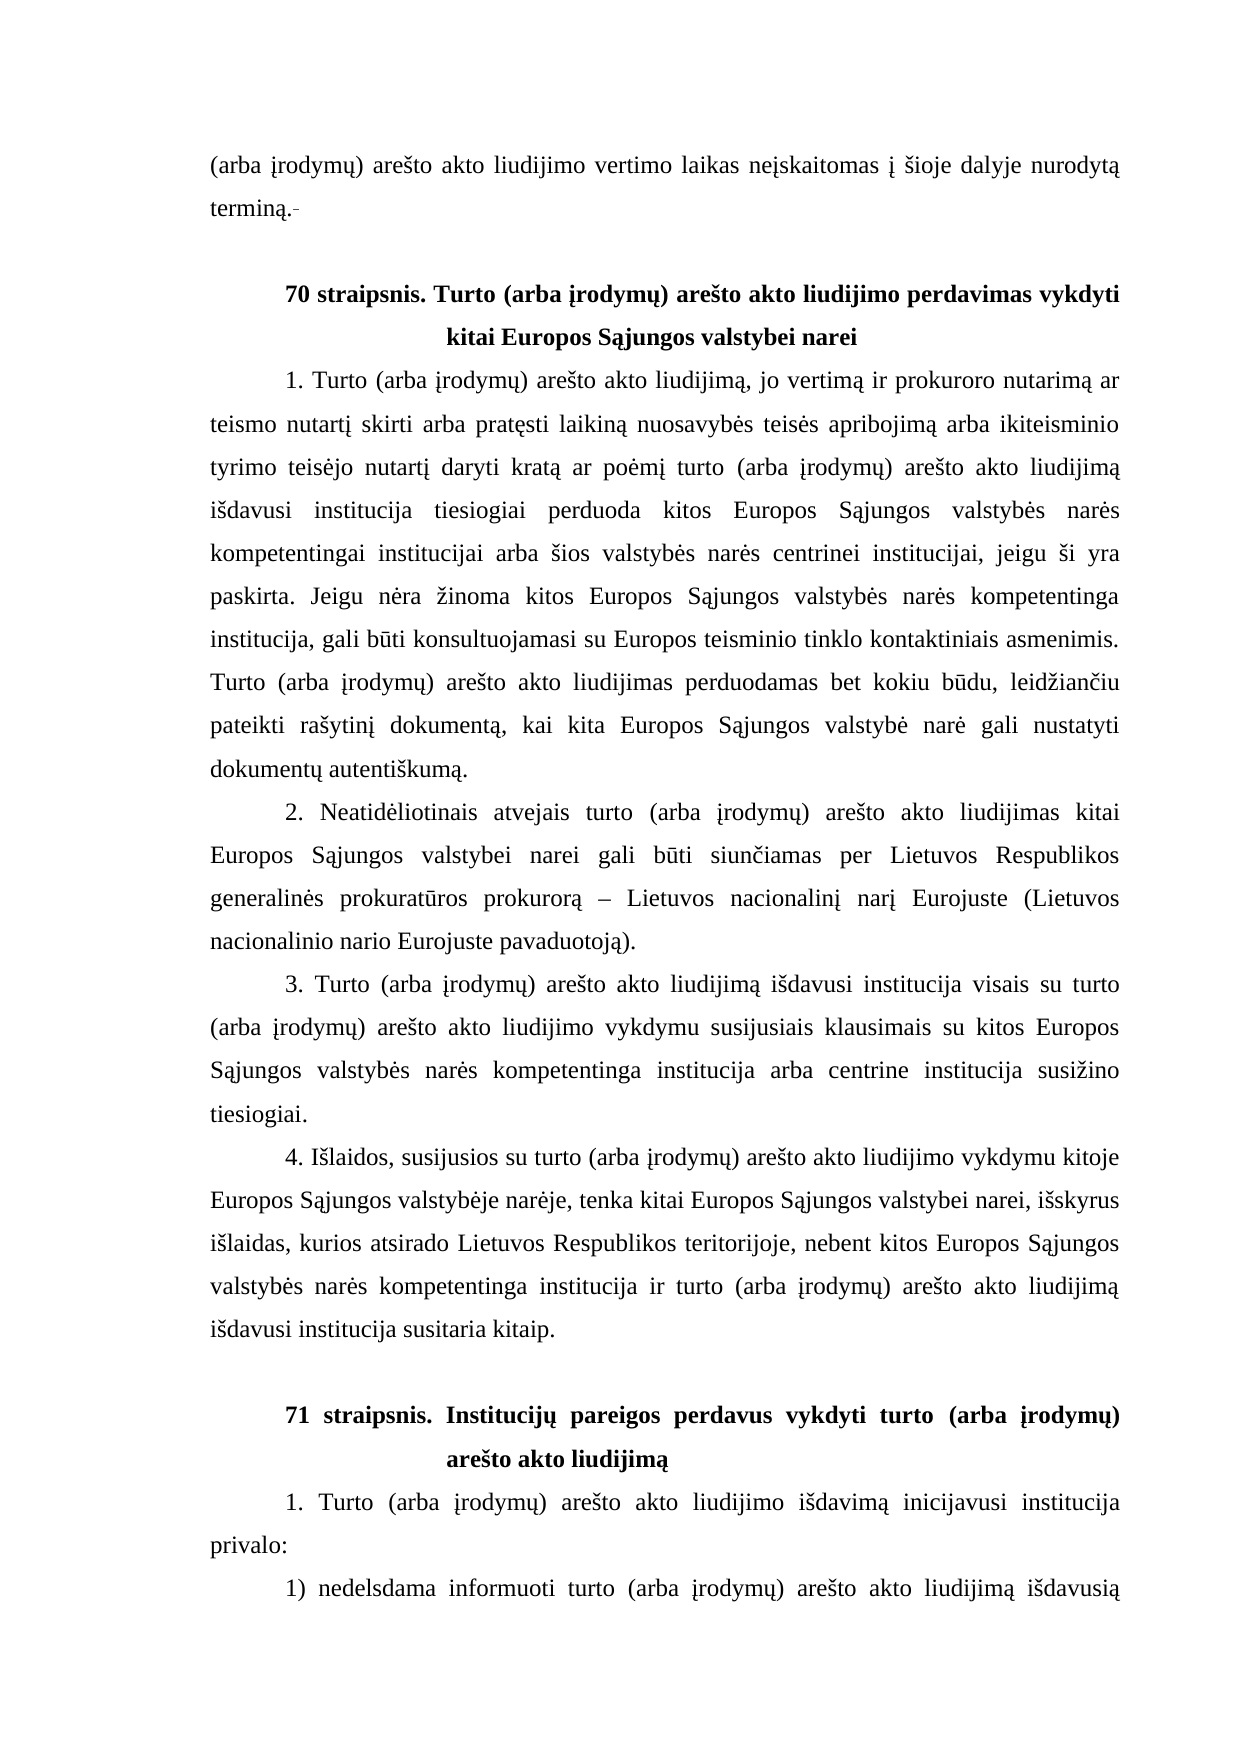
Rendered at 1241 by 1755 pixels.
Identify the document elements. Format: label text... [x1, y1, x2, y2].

text 1. Turto (arba įrodymų) arešto akto liudijimą, jo vertimą ir prokuroro nutarimą ar teismo nutartį skirti arba pratęsti laikiną nuosavybės teisės apribojimą arba ikiteisminio tyrimo teisėjo nutartį daryti kratą ar poėmį turto (arba įrodymų) arešto akto liudijimą išdavusi institucija tiesiogiai perduoda kitos Europos Sąjungos valstybės narės kompetentingai institucijai arba šios valstybės narės centrinei institucijai, jeigu ši yra paskirta. Jeigu nėra žinoma kitos Europos Sąjungos valstybės narės kompetentinga institucija, gali būti konsultuojamasi su Europos teisminio tinklo kontaktiniais asmenimis. Turto (arba įrodymų) arešto akto liudijimas perduodamas bet kokiu būdu, leidžiančiu pateikti rašytinį dokumentą, kai kita Europos Sąjungos valstybė narė gali nustatyti dokumentų autentiškumą. [210, 366, 1120, 782]
text 1. Turto (arba įrodymų) arešto akto liudijimo išdavimą inicijavusi institucija privalo: [210, 1487, 1120, 1559]
text 2. Neatidėliotinais atvejais turto (arba įrodymų) arešto akto liudijimas kitai Europos Sąjungos valstybei narei gali būti siunčiamas per Lietuvos Respublikos generalinės prokuratūros prokurorą – Lietuvos nacionalinį narį Eurojuste (Lietuvos nacionalinio nario Eurojuste pavaduotoją). [210, 797, 1120, 955]
text 1) nedelsdama informuoti turto (arba įrodymų) arešto akto liudijimą išdavusią [210, 1573, 1120, 1602]
text 4. Išlaidos, susijusios su turto (arba įrodymų) arešto akto liudijimo vykdymu kitoje Europos Sąjungos valstybėje narėje, tenka kitai Europos Sąjungos valstybei narei, išskyrus išlaidas, kurios atsirado Lietuvos Respublikos teritorijoje, nebent kitos Europos Sąjungos valstybės narės kompetentinga institucija ir turto (arba įrodymų) arešto akto liudijimą išdavusi institucija susitaria kitaip. [210, 1142, 1120, 1343]
text 71 straipsnis. Institucijų pareigos perdavus vykdyti turto (arba įrodymų) arešto akto liudijimą [285, 1401, 1120, 1472]
text 70 straipsnis. Turto (arba įrodymų) arešto akto liudijimo perdavimas vykdyti kitai Europos Sąjungos valstybei narei [285, 279, 1120, 351]
text (arba įrodymų) arešto akto liudijimo vertimo laikas neįskaitomas į šioje dalyje nurodytą terminą. [210, 150, 1120, 222]
text 3. Turto (arba įrodymų) arešto akto liudijimą išdavusi institucija visais su turto (arba įrodymų) arešto akto liudijimo vykdymu susijusiais klausimais su kitos Europos Sąjungos valstybės narės kompetentinga institucija arba centrine institucija susižino tiesiogiai. [210, 969, 1120, 1127]
